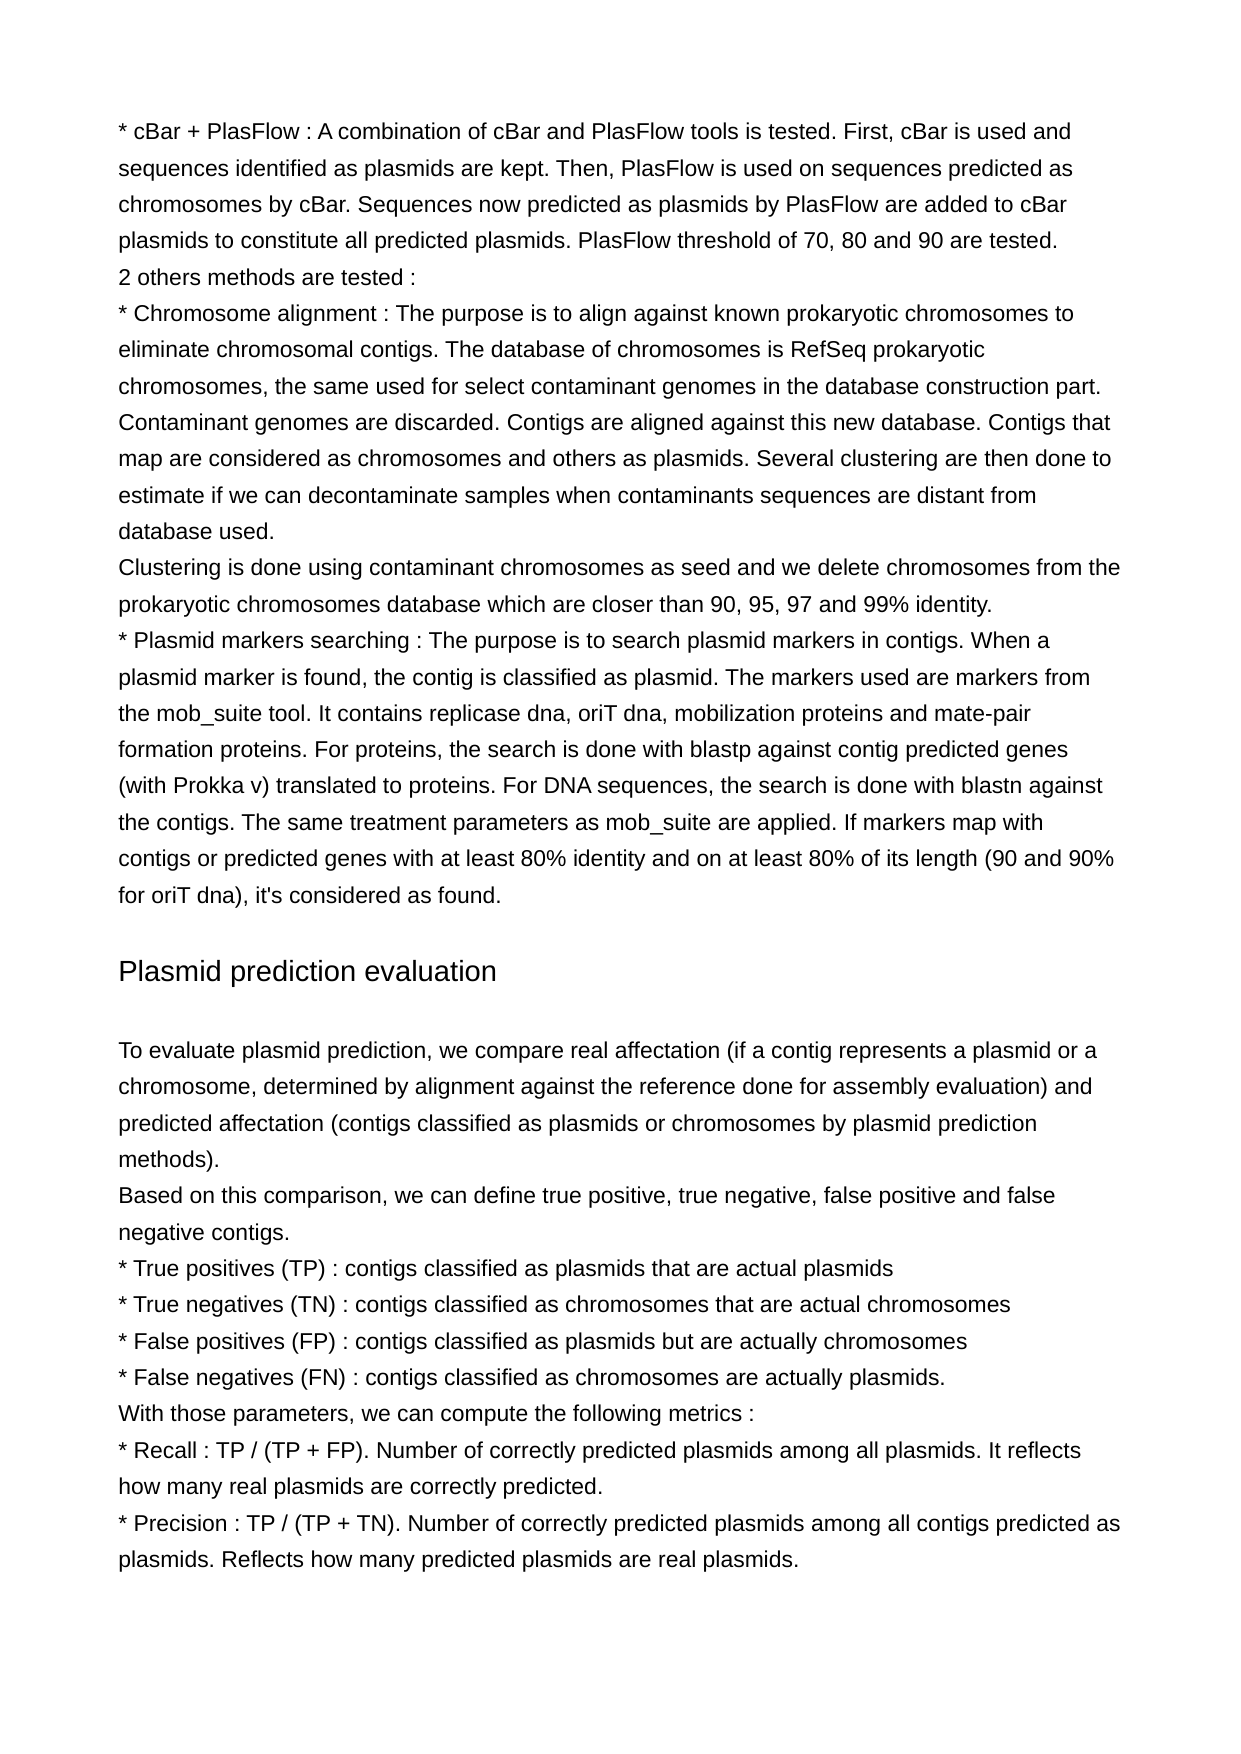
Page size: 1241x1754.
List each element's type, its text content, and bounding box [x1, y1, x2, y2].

text * True positives (TP) : contigs classified as plasmids that are actual plasmids [118, 1255, 1122, 1281]
text * False negatives (FN) : contigs classified as chromosomes are actually plasmids. [118, 1364, 1122, 1390]
text * Precision : TP / (TP + TN). Number of correctly predicted plasmids among all contigs predicted as plasmids. Reflects how many predicted plasmids are real plasmids. [118, 1509, 1122, 1572]
text * Chromosome alignment : The purpose is to align against known prokaryotic chromosomes to eliminate chromosomal contigs. The database of chromosomes is RefSeq prokaryotic chromosomes, the same used for select contaminant genomes in the database construction part. Contaminant genomes are discarded. Contigs are aligned against this new database. Contigs that map are considered as chromosomes and others as plasmids. Several clustering are then done to estimate if we can decontaminate samples when contaminants sequences are distant from database used. [118, 300, 1122, 544]
text * Recall : TP / (TP + FP). Number of correctly predicted plasmids among all plasmids. It reflects how many real plasmids are correctly predicted. [118, 1437, 1122, 1499]
text 2 others methods are tested : [118, 263, 1122, 290]
text Plasmid prediction evaluation [118, 954, 1122, 988]
text * False positives (FP) : contigs classified as plasmids but are actually chromosomes [118, 1328, 1122, 1354]
text * cBar + PlasFlow : A combination of cBar and PlasFlow tools is tested. First, cBar is used and sequences identified as plasmids are kept. Then, PlasFlow is used on sequences predicted as chromosomes by cBar. Sequences now predicted as plasmids by PlasFlow are added to cBar plasmids to constitute all predicted plasmids. PlasFlow threshold of 70, 80 and 90 are tested. [118, 118, 1122, 253]
text With those parameters, we can compute the following metrics : [118, 1400, 1122, 1427]
text * True negatives (TN) : contigs classified as chromosomes that are actual chromosomes [118, 1291, 1122, 1318]
text Clustering is done using contaminant chromosomes as seed and we delete chromosomes from the prokaryotic chromosomes database which are closer than 90, 95, 97 and 99% identity. * Plasmid markers searching : The purpose is to search plasmid markers in contigs. When a plasmid marker is found, the contig is classified as plasmid. The markers used are markers from the mob_suite tool. It contains replicase dna, oriT dna, mobilization proteins and mate-pair formation proteins. For proteins, the search is done with blastp against contig predicted genes (with Prokka v) translated to proteins. For DNA sequences, the search is done with blastn against the contigs. The same treatment parameters as mob_suite are applied. If markers map with contigs or predicted genes with at least 80% identity and on at least 80% of its length (90 and 90% for oriT dna), it's considered as found. [118, 554, 1122, 908]
text Based on this comparison, we can define true positive, true negative, false positive and false negative contigs. [118, 1182, 1122, 1245]
text To evaluate plasmid prediction, we compare real affectation (if a contig represents a plasmid or a chromosome, determined by alignment against the reference done for assembly evaluation) and predicted affectation (contigs classified as plasmids or chromosomes by plasmid prediction methods). [118, 1037, 1122, 1172]
